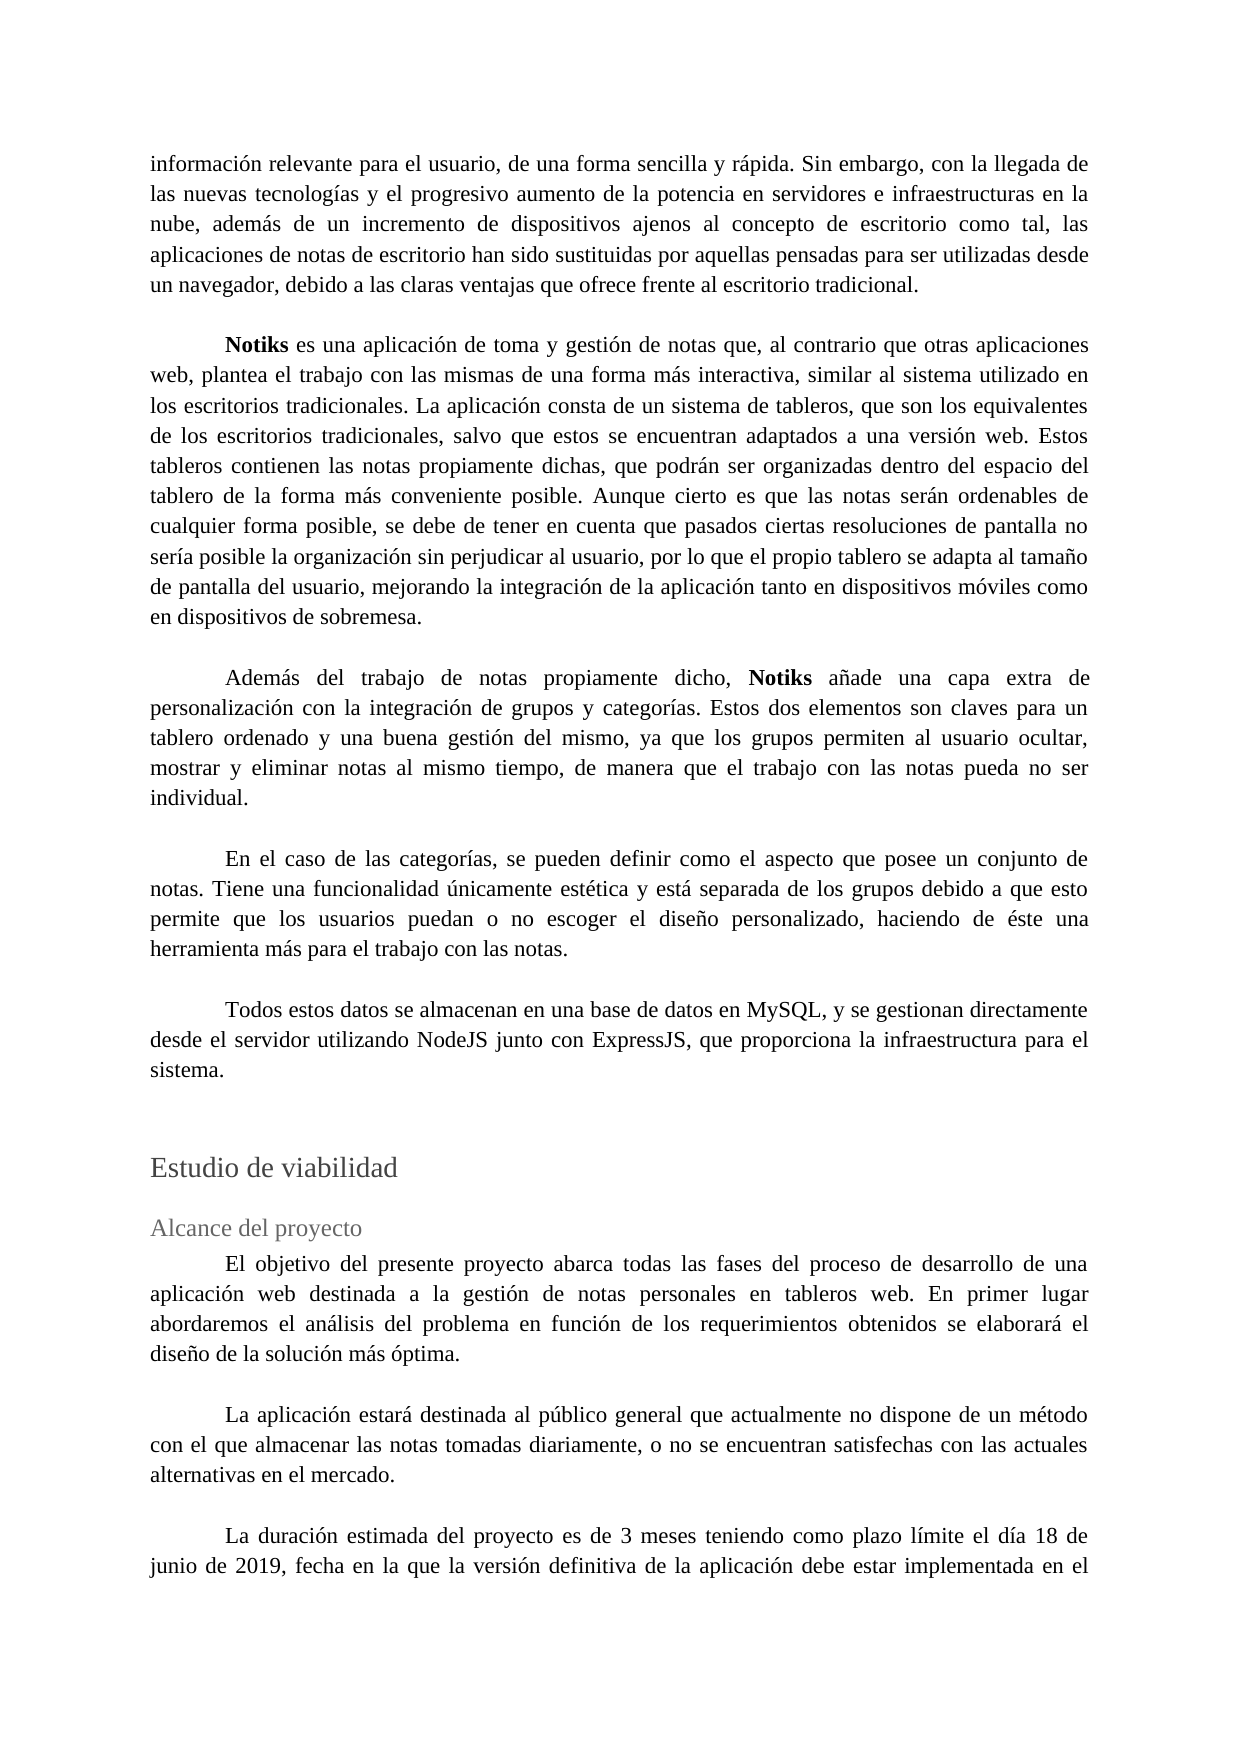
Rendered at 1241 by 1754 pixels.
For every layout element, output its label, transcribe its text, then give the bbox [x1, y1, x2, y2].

text En el caso de las categorías, se pueden definir como el aspecto que posee un conjunto de notas. Tiene una funcionalidad únicamente estética y está separada de los grupos debido a que esto permite que los usuarios puedan o no escoger el diseño personalizado, haciendo de éste una herramienta más para el trabajo con las notas. [150, 845, 1090, 962]
text Todos estos datos se almacenan en una base de datos en MySQL, y se gestionan directamente desde el servidor utilizando NodeJS junto con ExpressJS, que proporciona la infraestructura para el sistema. [150, 996, 1090, 1083]
text La aplicación estará destinada al público general que actualmente no dispone de un método con el que almacenar las notas tomadas diariamente, o no se encuentran satisfechas con las actuales alternativas en el mercado. [150, 1401, 1090, 1488]
text información relevante para el usuario, de una forma sencilla y rápida. Sin embargo, con la llegada de las nuevas tecnologías y el progresivo aumento de la potencia en servidores e infraestructuras en la nube, además de un incremento de dispositivos ajenos al concepto de escritorio como tal, las aplicaciones de notas de escritorio han sido sustituidas por aquellas pensadas para ser utilizadas desde un navegador, debido a las claras ventajas que ofrece frente al escritorio tradicional. [150, 150, 1090, 297]
text El objetivo del presente proyecto abarca todas las fases del proceso de desarrollo de una aplicación web destinada a la gestión de notas personales en tableros web. En primer lugar abordaremos el análisis del problema en función de los requerimientos obtenidos se elaborará el diseño de la solución más óptima. [150, 1250, 1090, 1367]
subtitle Alcance del proyecto [150, 1213, 1090, 1241]
text Notiks es una aplicación de toma y gestión de notas que, al contrario que otras aplicaciones web, plantea el trabajo con las mismas de una forma más interactiva, similar al sistema utilizado en los escritorios tradicionales. La aplicación consta de un sistema de tableros, que son los equivalentes de los escritorios tradicionales, salvo que estos se encuentran adaptados a una versión web. Estos tableros contienen las notas propiamente dichas, que podrán ser organizadas dentro del espacio del tablero de la forma más conveniente posible. Aunque cierto es que las notas serán ordenables de cualquier forma posible, se debe de tener en cuenta que pasados ciertas resoluciones de pantalla no sería posible la organización sin perjudicar al usuario, por lo que el propio tablero se adapta al tamaño de pantalla del usuario, mejorando la integración de la aplicación tanto en dispositivos móviles como en dispositivos de sobremesa. [150, 331, 1090, 629]
subtitle Estudio de viabilidad [150, 1150, 1090, 1183]
text La duración estimada del proyecto es de 3 meses teniendo como plazo límite el día 18 de junio de 2019, fecha en la que la versión definitiva de la aplicación debe estar implementada en el [150, 1522, 1090, 1578]
text Además del trabajo de notas propiamente dicho, Notiks añade una capa extra de personalización con la integración de grupos y categorías. Estos dos elementos son claves para un tablero ordenado y una buena gestión del mismo, ya que los grupos permiten al usuario ocultar, mostrar y eliminar notas al mismo tiempo, de manera que el trabajo con las notas pueda no ser individual. [150, 663, 1090, 811]
